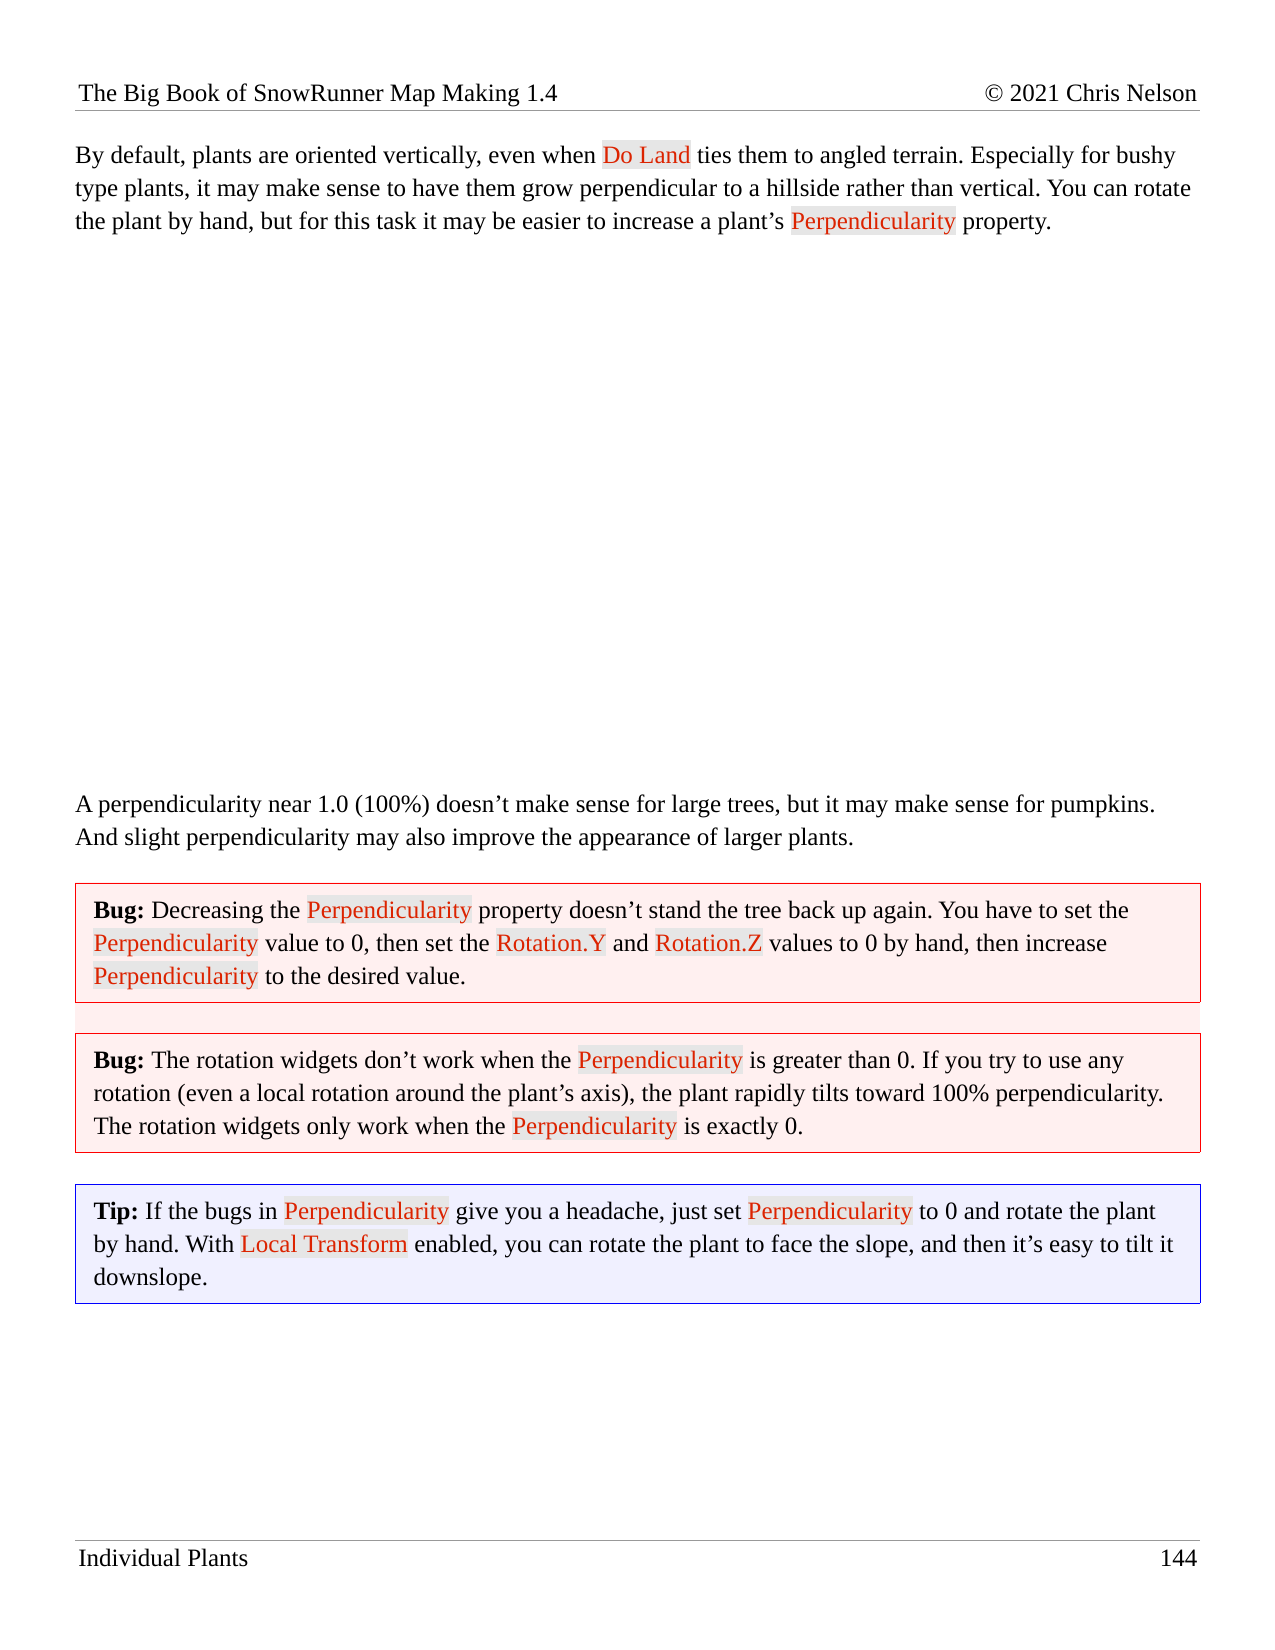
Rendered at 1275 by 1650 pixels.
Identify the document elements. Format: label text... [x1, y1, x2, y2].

text A perpendicularity near 1.0 (100%) doesn’t make sense for large trees, but it may make sense for pumpkins. And slight perpendicularity may also improve the appearance of larger plants. [75, 789, 1200, 851]
list Decreasing the Perpendicularity property doesn’t stand the tree back up again. You have to set the Perpendicularity value to 0, then set the Rotation.Y and Rotation.Z values to 0 by hand, then increase Perpendicularity to the desired value. [76, 884, 1200, 1002]
text By default, plants are oriented vertically, even when Do Land ties them to angled terrain. Especially for bushy type plants, it may make sense to have them grow perpendicular to a hillside rather than vertical. You can rotate the plant by hand, but for this task it may be easier to increase a plant’s Perpendicularity property. [75, 140, 1200, 235]
list The rotation widgets don’t work when the Perpendicularity is greater than 0. If you try to use any rotation (even a local rotation around the plant’s axis), the plant rapidly tilts toward 100% perpendicularity. The rotation widgets only work when the Perpendicularity is exactly 0. [76, 1034, 1200, 1152]
list If the bugs in Perpendicularity give you a headache, just set Perpendicularity to 0 and rotate the plant by hand. With Local Transform enabled, you can rotate the plant to face the slope, and then it’s easy to tilt it downslope. [76, 1185, 1200, 1303]
